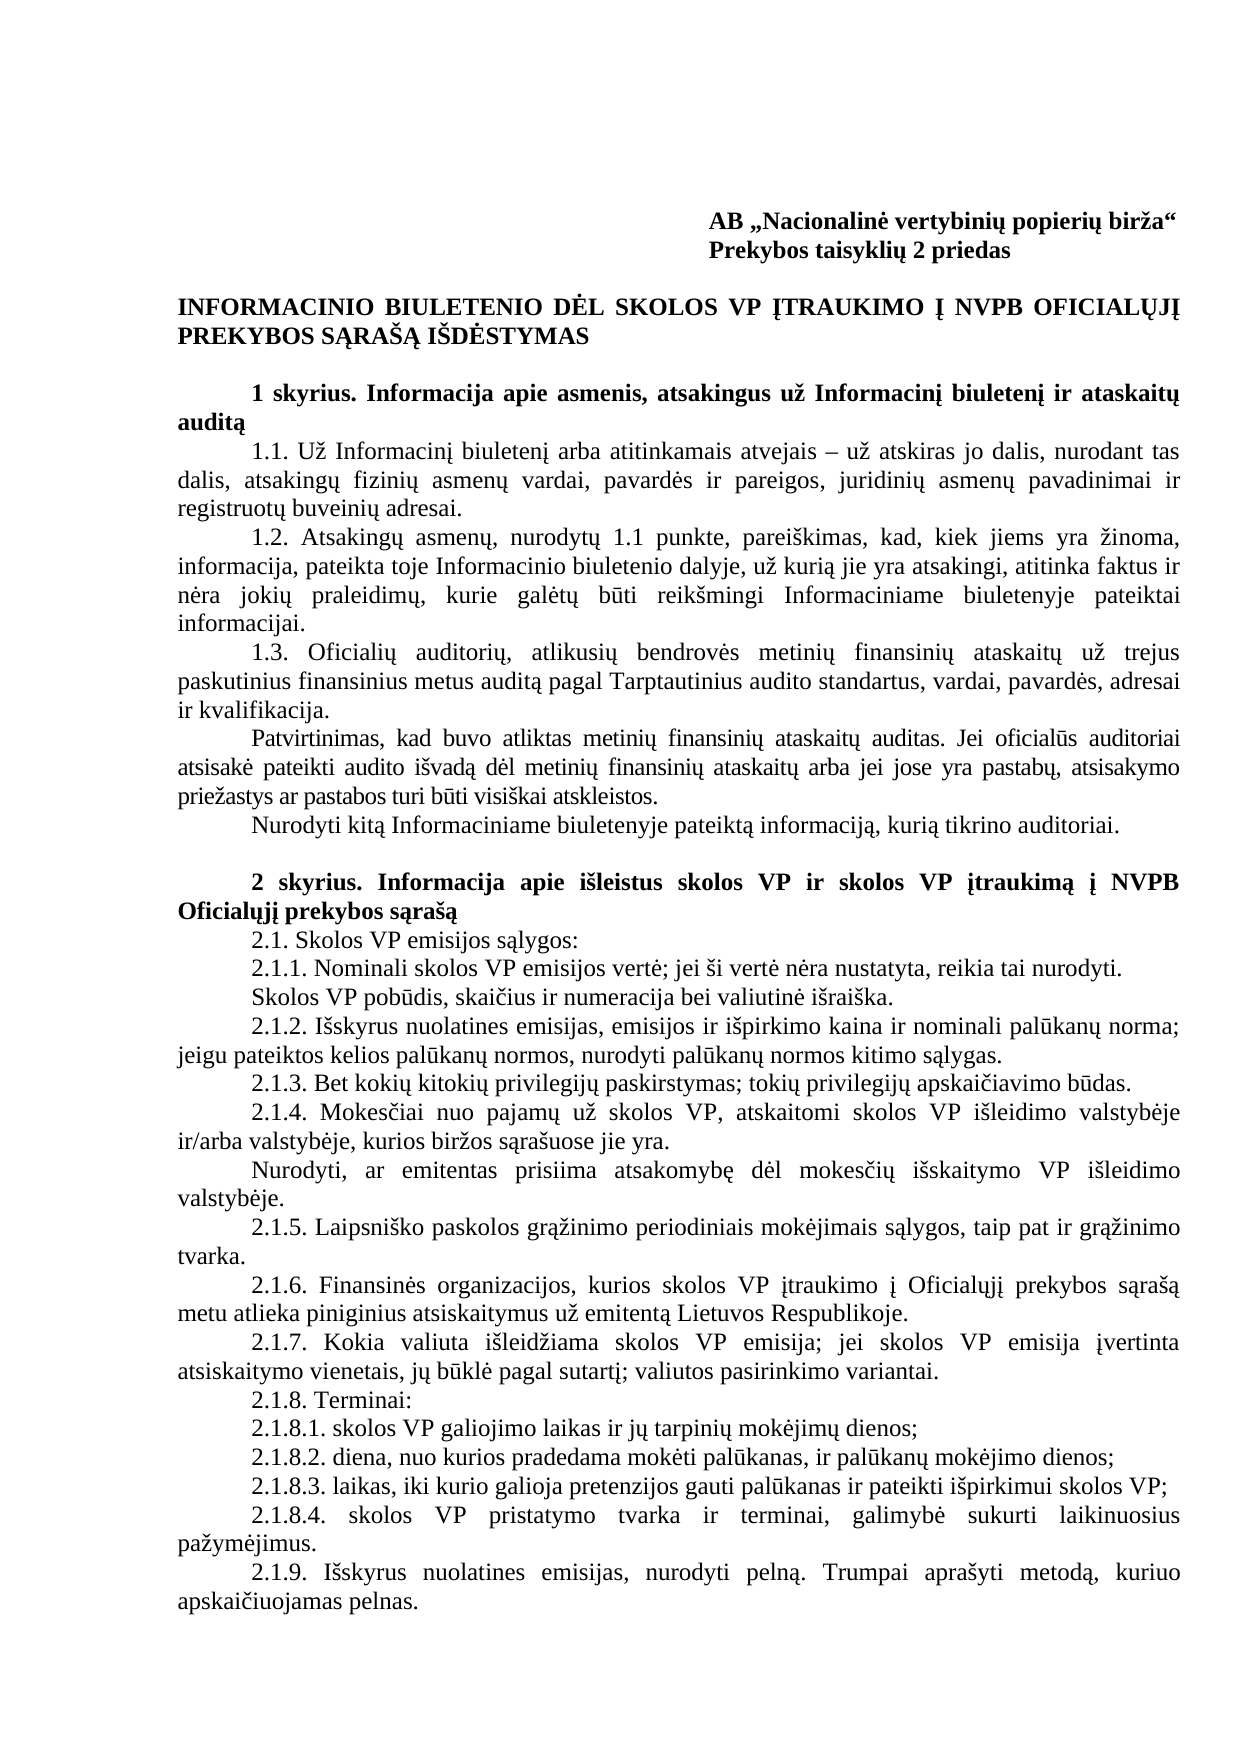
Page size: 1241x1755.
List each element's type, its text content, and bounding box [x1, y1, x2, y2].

text 2.1.6. Finansinės organizacijos, kurios skolos VP įtraukimo į Oficialųjį prekybos sąrašą metu atlieka piniginius atsiskaitymus už emitentą Lietuvos Respublikoje. [177, 1270, 1181, 1327]
text 2.1.9. Išskyrus nuolatines emisijas, nurodyti pelną. Trumpai aprašyti metodą, kuriuo apskaičiuojamas pelnas. [177, 1557, 1181, 1615]
text 2.1.8.3. laikas, iki kurio galioja pretenzijos gauti palūkanas ir pateikti išpirkimui skolos VP; [177, 1471, 1181, 1500]
text 2.1.7. Kokia valiuta išleidžiama skolos VP emisija; jei skolos VP emisija įvertinta atsiskaitymo vienetais, jų būklė pagal sutartį; valiutos pasirinkimo variantai. [177, 1327, 1181, 1385]
text INFORMACINIO BIULETENIO DĖL SKOLOS VP ĮTRAUKIMO Į NVPB OFICIALŲJĮ PREKYBOS SĄRAŠĄ IŠDĖSTYMAS [177, 292, 1181, 350]
text 1.3. Oficialių auditorių, atlikusių bendrovės metinių finansinių ataskaitų už trejus paskutinius finansinius metus auditą pagal Tarptautinius audito standartus, vardai, pavardės, adresai ir kvalifikacija. [177, 637, 1181, 723]
text 2.1. Skolos VP emisijos sąlygos: [177, 925, 1181, 953]
text Nurodyti kitą Informaciniame biuletenyje pateiktą informaciją, kurią tikrino auditoriai. [177, 810, 1181, 838]
text 2.1.8.1. skolos VP galiojimo laikas ir jų tarpinių mokėjimų dienos; [177, 1413, 1181, 1442]
text Prekybos taisyklių 2 priedas [177, 235, 1181, 263]
text 2.1.4. Mokesčiai nuo pajamų už skolos VP, atskaitomi skolos VP išleidimo valstybėje ir/arba valstybėje, kurios biržos sąrašuose jie yra. [177, 1097, 1181, 1155]
text 2.1.5. Laipsniško paskolos grąžinimo periodiniais mokėjimais sąlygos, taip pat ir grąžinimo tvarka. [177, 1212, 1181, 1270]
text 2.1.8.4. skolos VP pristatymo tvarka ir terminai, galimybė sukurti laikinuosius pažymėjimus. [177, 1500, 1181, 1557]
text Patvirtinimas, kad buvo atliktas metinių finansinių ataskaitų auditas. Jei oficialūs auditoriai atsisakė pateikti audito išvadą dėl metinių finansinių ataskaitų arba jei jose yra pastabų, atsisakymo priežastys ar pastabos turi būti visiškai atskleistos. [177, 723, 1181, 810]
text 1.1. Už Informacinį biuletenį arba atitinkamais atvejais – už atskiras jo dalis, nurodant tas dalis, atsakingų fizinių asmenų vardai, pavardės ir pareigos, juridinių asmenų pavadinimai ir registruotų buveinių adresai. [177, 436, 1181, 522]
text 2.1.1. Nominali skolos VP emisijos vertė; jei ši vertė nėra nustatyta, reikia tai nurodyti. [177, 953, 1181, 982]
text 2.1.8. Terminai: [177, 1385, 1181, 1413]
text 1 skyrius. Informacija apie asmenis, atsakingus už Informacinį biuletenį ir ataskaitų auditą [177, 378, 1181, 436]
text 2 skyrius. Informacija apie išleistus skolos VP ir skolos VP įtraukimą į NVPB Oficialųjį prekybos sąrašą [177, 867, 1181, 925]
text Nurodyti, ar emitentas prisiima atsakomybę dėl mokesčių išskaitymo VP išleidimo valstybėje. [177, 1155, 1181, 1212]
text 2.1.3. Bet kokių kitokių privilegijų paskirstymas; tokių privilegijų apskaičiavimo būdas. [177, 1068, 1181, 1097]
text Skolos VP pobūdis, skaičius ir numeracija bei valiutinė išraiška. [177, 982, 1181, 1011]
text 2.1.2. Išskyrus nuolatines emisijas, emisijos ir išpirkimo kaina ir nominali palūkanų norma; jeigu pateiktos kelios palūkanų normos, nurodyti palūkanų normos kitimo sąlygas. [177, 1011, 1181, 1068]
text 1.2. Atsakingų asmenų, nurodytų 1.1 punkte, pareiškimas, kad, kiek jiems yra žinoma, informacija, pateikta toje Informacinio biuletenio dalyje, už kurią jie yra atsakingi, atitinka faktus ir nėra jokių praleidimų, kurie galėtų būti reikšmingi Informaciniame biuletenyje pateiktai informacijai. [177, 522, 1181, 637]
text AB „Nacionalinė vertybinių popierių birža“ [177, 206, 1181, 235]
text 2.1.8.2. diena, nuo kurios pradedama mokėti palūkanas, ir palūkanų mokėjimo dienos; [177, 1442, 1181, 1471]
